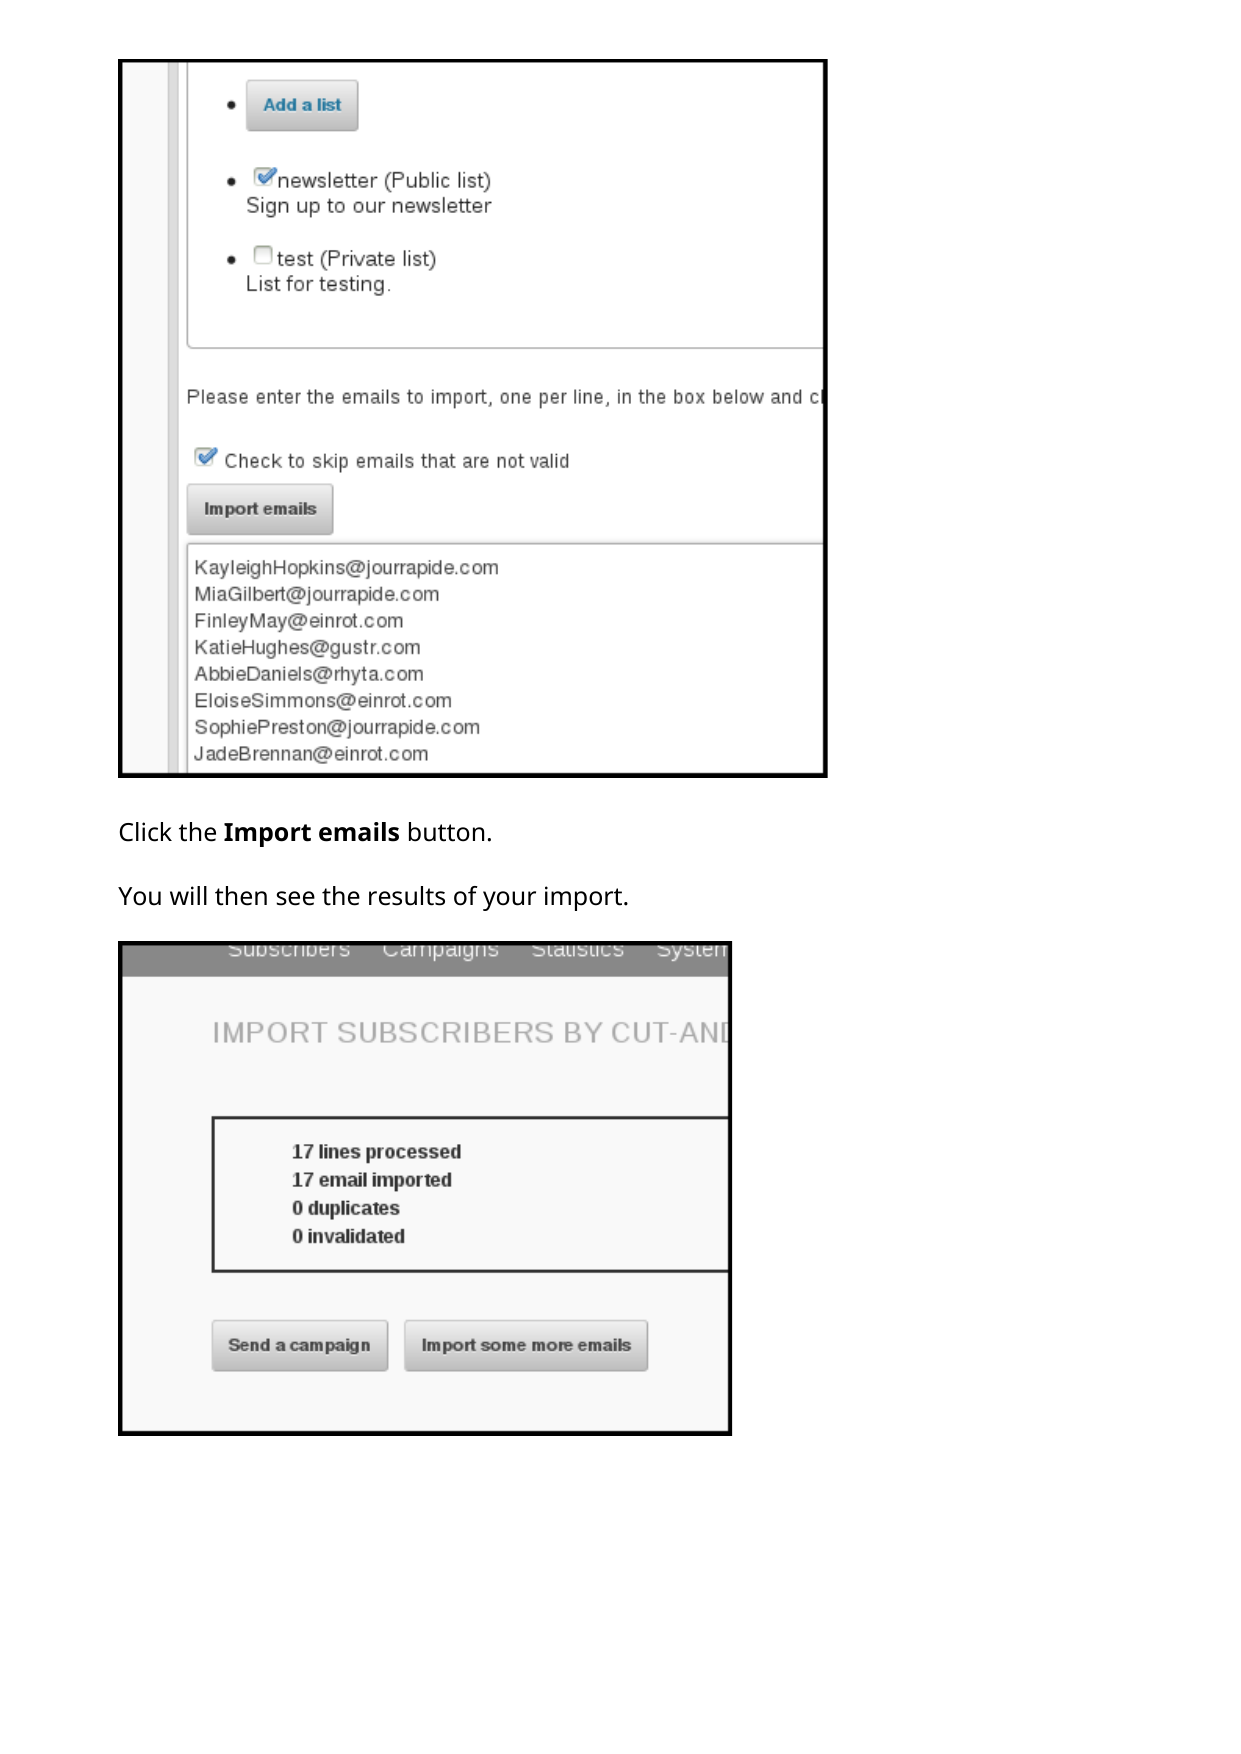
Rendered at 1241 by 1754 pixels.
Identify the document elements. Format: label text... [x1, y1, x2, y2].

picture [118, 941, 733, 1436]
text You will then see the results of your import. [118, 878, 1181, 912]
picture [118, 59, 828, 778]
text Click the Import emails button. [118, 814, 1181, 849]
